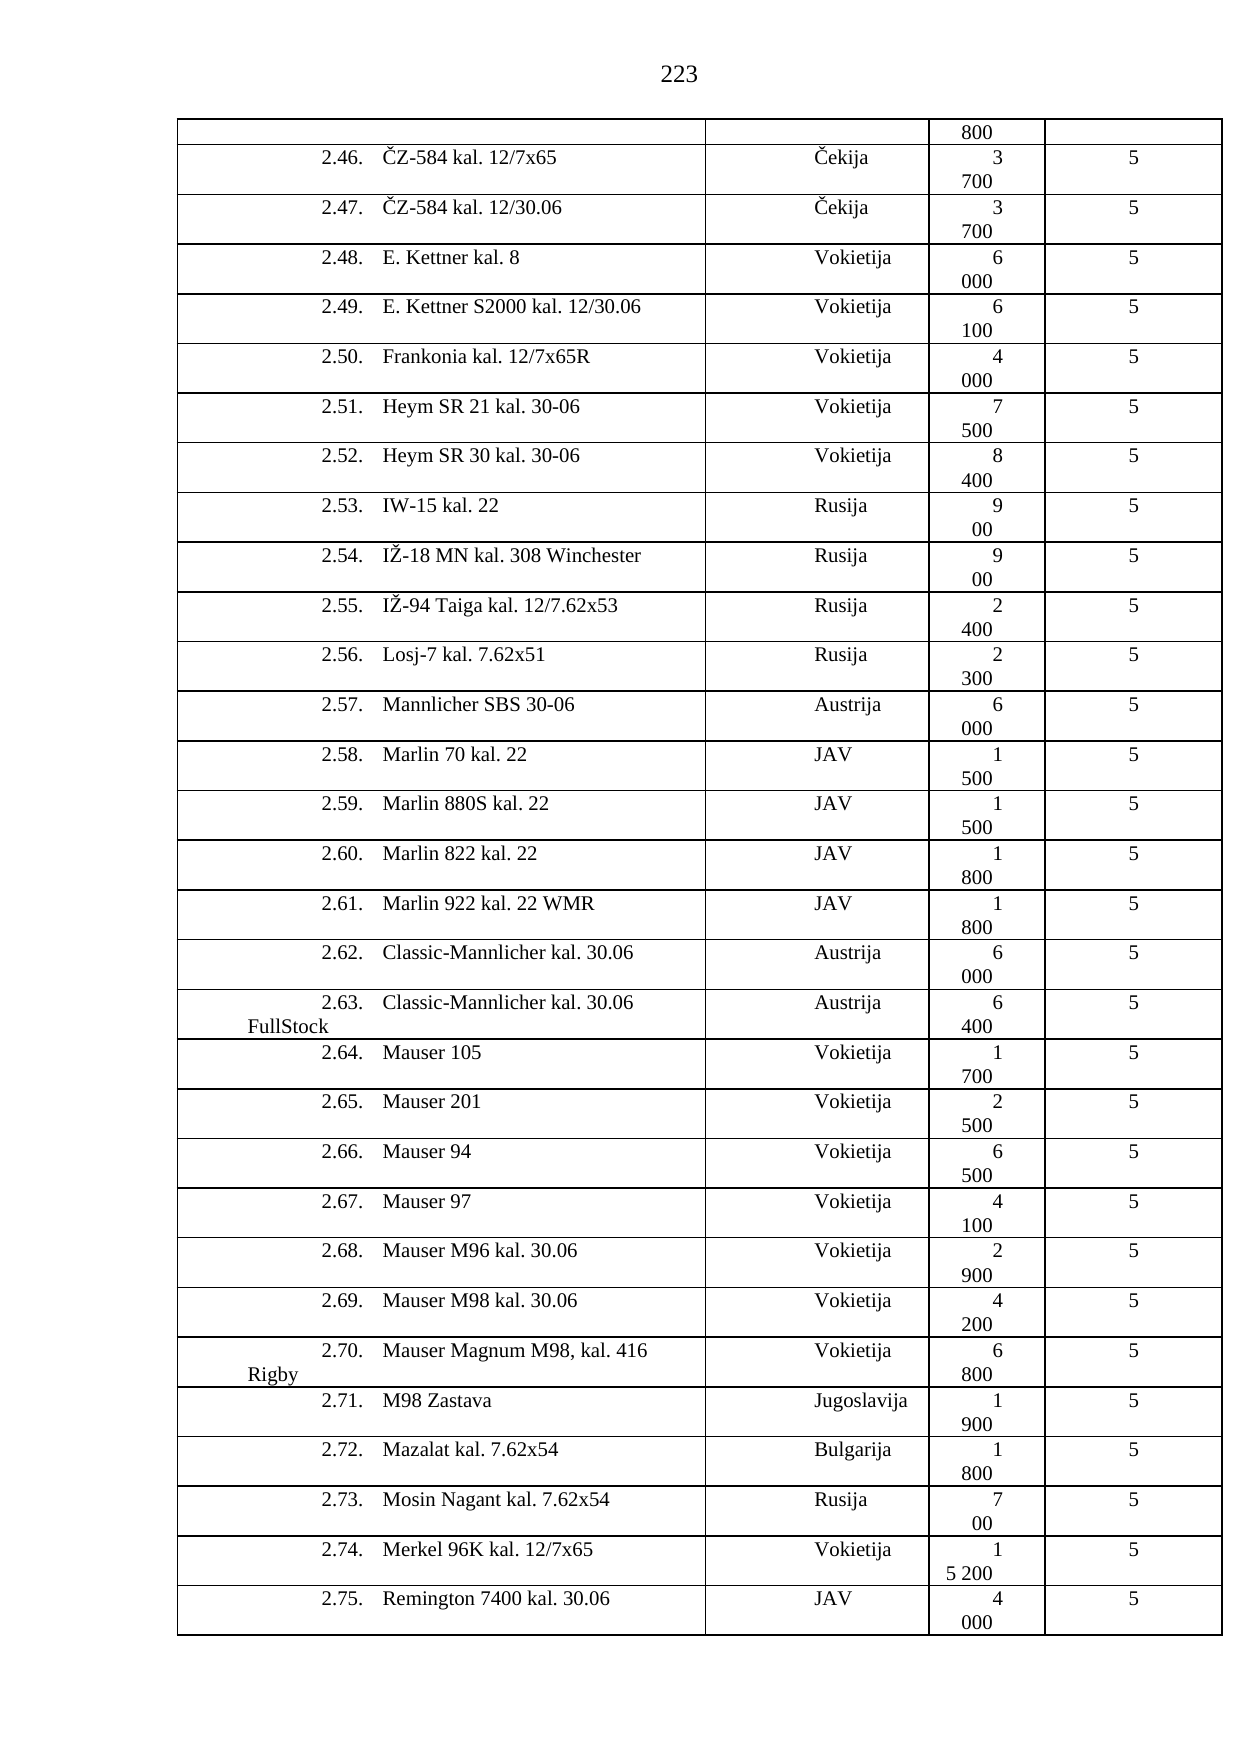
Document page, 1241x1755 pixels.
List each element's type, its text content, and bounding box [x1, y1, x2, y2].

table_cell 5 [1046, 1437, 1221, 1485]
table_cell 4 000 [930, 344, 1044, 392]
table_cell Vokietija [706, 1288, 928, 1336]
table_cell 2.67. Mauser 97 [178, 1189, 705, 1237]
table_cell 2.60. Marlin 822 kal. 22 [178, 841, 705, 889]
table_cell 5 [1046, 493, 1221, 541]
table_cell 1 900 [930, 1388, 1044, 1436]
table_cell 5 [1046, 642, 1221, 690]
table_cell 5 [1046, 245, 1221, 293]
table_cell 5 [1046, 841, 1221, 889]
table_cell 5 [1046, 1139, 1221, 1187]
table_cell Vokietija [706, 1238, 928, 1287]
table_cell JAV [706, 742, 928, 790]
table_cell 1 500 [930, 742, 1044, 790]
table_cell 3 700 [930, 145, 1044, 193]
table_cell Rusija [706, 493, 928, 541]
table_cell 6 000 [930, 940, 1044, 988]
table_cell 2.49. E. Kettner S2000 kal. 12/30.06 [178, 295, 705, 342]
table_cell 7 500 [930, 394, 1044, 442]
table_cell 2 400 [930, 593, 1044, 641]
table_cell Rusija [706, 642, 928, 690]
table_cell 2.50. Frankonia kal. 12/7x65R [178, 344, 705, 392]
table_cell Vokietija [706, 1040, 928, 1088]
table_cell Vokietija [706, 1139, 928, 1187]
table_cell 5 [1046, 443, 1221, 492]
table_cell 5 [1046, 1189, 1221, 1237]
table_cell Vokietija [706, 1189, 928, 1237]
table_cell JAV [706, 841, 928, 889]
table_cell 2.55. IŽ-94 Taiga kal. 12/7.62x53 [178, 593, 705, 641]
table_cell 5 [1046, 940, 1221, 988]
table_cell 5 [1046, 1288, 1221, 1336]
table_cell 5 [1046, 1040, 1221, 1088]
table_cell Vokietija [706, 1537, 928, 1585]
table_cell 2.59. Marlin 880S kal. 22 [178, 791, 705, 839]
table_cell 2.57. Mannlicher SBS 30-06 [178, 692, 705, 740]
table_cell 2.63. Classic-Mannlicher kal. 30.06 FullStock [178, 990, 705, 1038]
table_cell 2.48. E. Kettner kal. 8 [178, 245, 705, 293]
table_cell 5 [1046, 1388, 1221, 1436]
table_cell 4 100 [930, 1189, 1044, 1237]
table_cell 2.51. Heym SR 21 kal. 30-06 [178, 394, 705, 442]
table_cell 2.65. Mauser 201 [178, 1090, 705, 1137]
table_cell 2 500 [930, 1090, 1044, 1137]
table_cell 2.52. Heym SR 30 kal. 30-06 [178, 443, 705, 492]
table_cell 2.66. Mauser 94 [178, 1139, 705, 1187]
table_cell 5 [1046, 742, 1221, 790]
table_cell Bulgarija [706, 1437, 928, 1485]
table_cell Vokietija [706, 394, 928, 442]
table_cell JAV [706, 791, 928, 839]
table_cell 5 [1046, 543, 1221, 591]
table_cell 2.71. M98 Zastava [178, 1388, 705, 1436]
table_cell Čekija [706, 145, 928, 193]
table_cell 1 500 [930, 791, 1044, 839]
table_cell 1 700 [930, 1040, 1044, 1088]
table_cell 8 400 [930, 443, 1044, 492]
table_cell 2 900 [930, 1238, 1044, 1287]
table_cell 2.69. Mauser M98 kal. 30.06 [178, 1288, 705, 1336]
table_cell 5 [1046, 593, 1221, 641]
table_cell 6 800 [930, 1338, 1044, 1386]
table_cell 5 [1046, 145, 1221, 193]
table_cell 2.75. Remington 7400 kal. 30.06 [178, 1586, 705, 1634]
table_cell 4 200 [930, 1288, 1044, 1336]
table_cell 2.70. Mauser Magnum M98, kal. 416 Rigby [178, 1338, 705, 1386]
table_cell 1 800 [930, 841, 1044, 889]
table_cell 5 [1046, 1238, 1221, 1287]
table_cell 6 400 [930, 990, 1044, 1038]
table_cell 800 [930, 120, 1044, 144]
table_cell 6 500 [930, 1139, 1044, 1187]
table_cell 5 [1046, 1338, 1221, 1386]
table_cell 1 800 [930, 891, 1044, 939]
table_cell 700 [930, 1487, 1044, 1535]
table_cell 5 [1046, 1090, 1221, 1137]
table_cell 5 [1046, 1487, 1221, 1535]
table_cell JAV [706, 1586, 928, 1634]
table_cell 5 [1046, 990, 1221, 1038]
table_cell 900 [930, 493, 1044, 541]
table_cell 15 200 [930, 1537, 1044, 1585]
table_cell 6 000 [930, 692, 1044, 740]
table_cell 2.47. ČZ-584 kal. 12/30.06 [178, 195, 705, 243]
table_cell 2.56. Losj-7 kal. 7.62x51 [178, 642, 705, 690]
table_cell 5 [1046, 891, 1221, 939]
table_cell 4 000 [930, 1586, 1044, 1634]
table_cell 1 800 [930, 1437, 1044, 1485]
table_cell Rusija [706, 593, 928, 641]
table_cell Vokietija [706, 1090, 928, 1137]
table_cell 2.54. IŽ-18 MN kal. 308 Winchester [178, 543, 705, 591]
table_cell 5 [1046, 295, 1221, 342]
table_cell 2.64. Mauser 105 [178, 1040, 705, 1088]
table_cell 6 100 [930, 295, 1044, 342]
table_cell 900 [930, 543, 1044, 591]
table_cell 2.61. Marlin 922 kal. 22 WMR [178, 891, 705, 939]
table_cell Austrija [706, 940, 928, 988]
table_cell Jugoslavija [706, 1388, 928, 1436]
table_cell 5 [1046, 1586, 1221, 1634]
table_cell Čekija [706, 195, 928, 243]
table_cell Vokietija [706, 443, 928, 492]
table_cell Austrija [706, 990, 928, 1038]
table_cell 2 300 [930, 642, 1044, 690]
table_cell 5 [1046, 791, 1221, 839]
table_cell 5 [1046, 195, 1221, 243]
table_cell 5 [1046, 394, 1221, 442]
table_cell Austrija [706, 692, 928, 740]
table_cell [1046, 120, 1221, 144]
table_cell Vokietija [706, 344, 928, 392]
table_cell Vokietija [706, 295, 928, 342]
table_cell 6 000 [930, 245, 1044, 293]
table_cell JAV [706, 891, 928, 939]
table_cell 3 700 [930, 195, 1044, 243]
table_cell 2.72. Mazalat kal. 7.62x54 [178, 1437, 705, 1485]
table_cell [178, 120, 705, 144]
table_cell Rusija [706, 543, 928, 591]
table_cell 2.68. Mauser M96 kal. 30.06 [178, 1238, 705, 1287]
table_cell [706, 120, 928, 144]
table_cell Vokietija [706, 245, 928, 293]
table_cell Vokietija [706, 1338, 928, 1386]
table_cell 2.53. IW-15 kal. 22 [178, 493, 705, 541]
table_cell 2.58. Marlin 70 kal. 22 [178, 742, 705, 790]
table_cell 5 [1046, 1537, 1221, 1585]
table_cell 5 [1046, 692, 1221, 740]
table_cell 5 [1046, 344, 1221, 392]
table_cell 2.73. Mosin Nagant kal. 7.62x54 [178, 1487, 705, 1535]
table_cell 2.62. Classic-Mannlicher kal. 30.06 [178, 940, 705, 988]
table_cell Rusija [706, 1487, 928, 1535]
table_cell 2.74. Merkel 96K kal. 12/7x65 [178, 1537, 705, 1585]
table_cell 2.46. ČZ-584 kal. 12/7x65 [178, 145, 705, 193]
